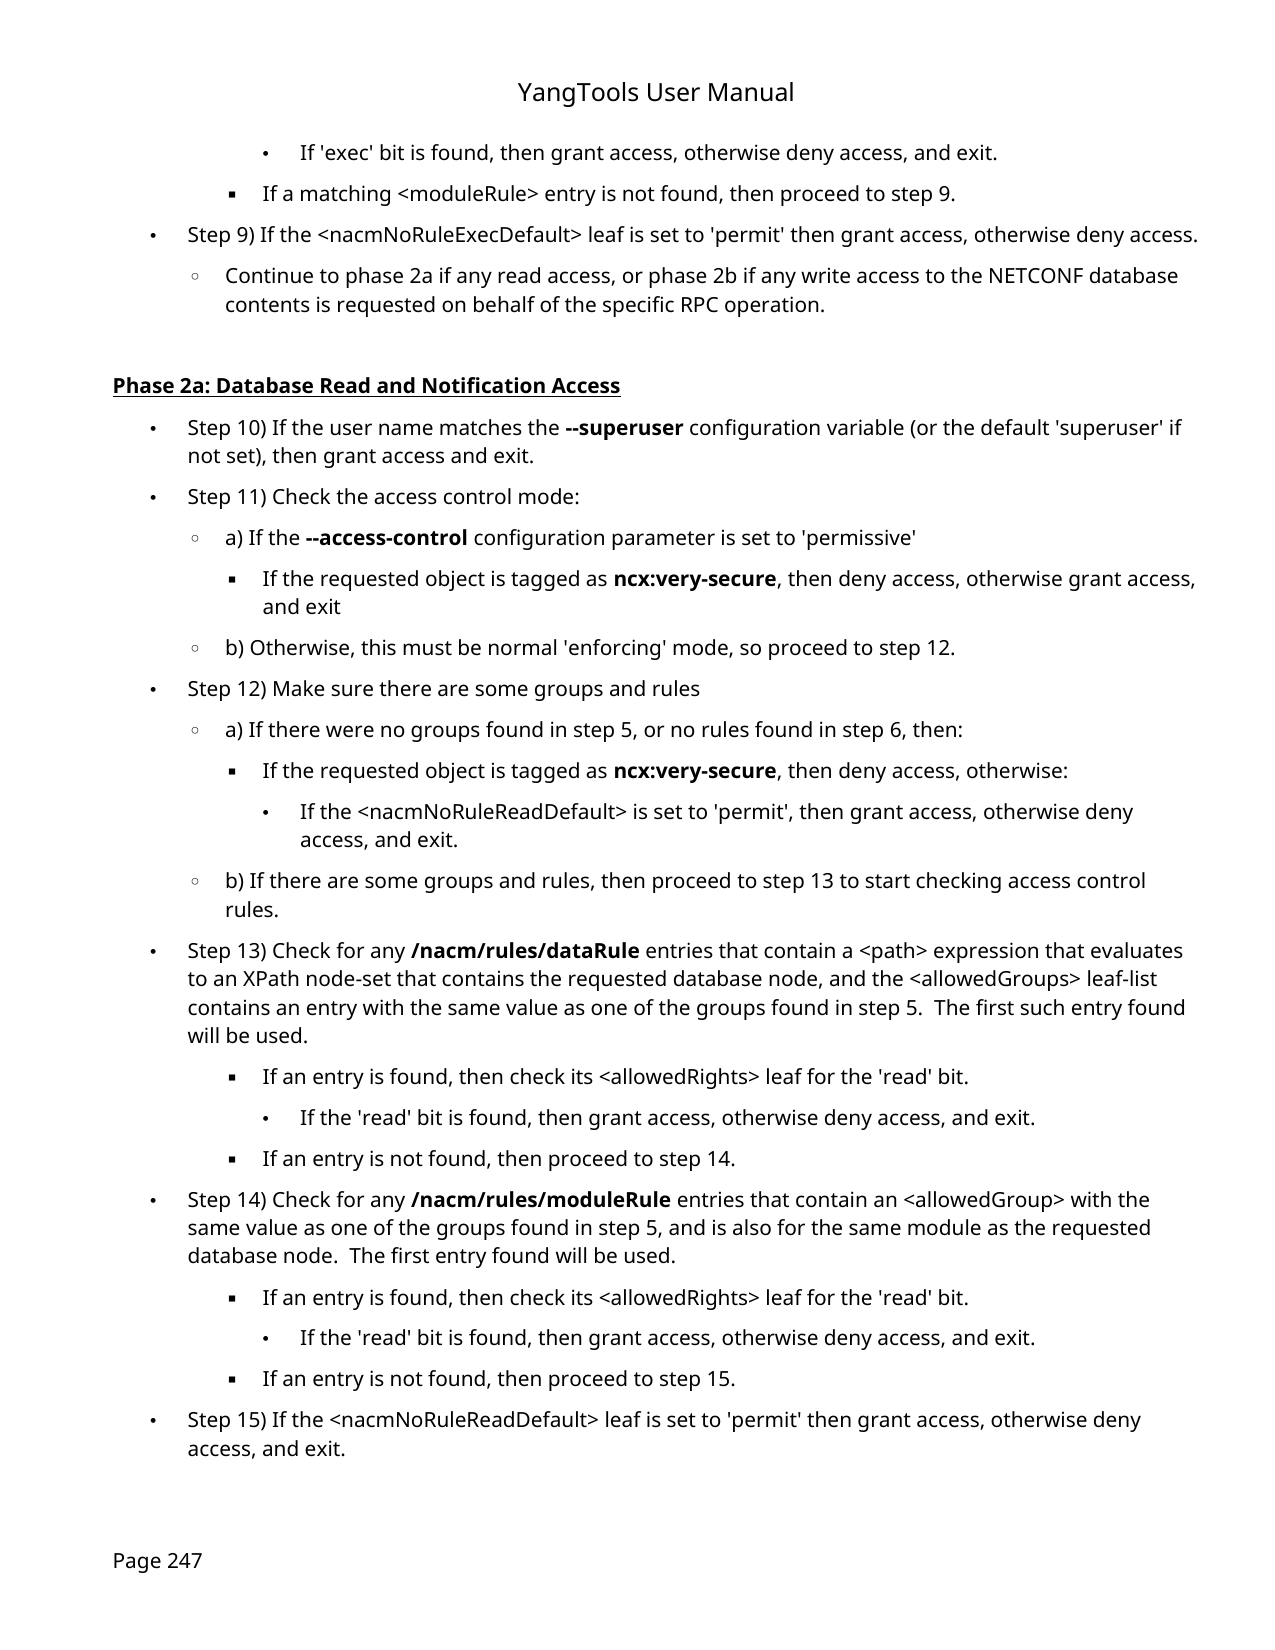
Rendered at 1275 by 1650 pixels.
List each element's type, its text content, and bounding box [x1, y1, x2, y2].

list a) If the --access-control configuration parameter is set to 'permissive' [187, 523, 1200, 551]
list Continue to phase 2a if any read access, or phase 2b if any write access to the NETCONF database contents is requested on behalf of the specific RPC operation. [187, 261, 1200, 318]
list a) If there were no groups found in step 5, or no rules found in step 6, then: [187, 715, 1200, 743]
list If 'exec' bit is found, then grant access, otherwise deny access, and exit. [262, 138, 1200, 167]
list If an entry is not found, then proceed to step 14. [225, 1144, 1200, 1172]
list Step 15) If the <nacmNoRuleReadDefault> leaf is set to 'permit' then grant access, otherwise deny access, and exit. [150, 1405, 1200, 1462]
list Step 9) If the <nacmNoRuleExecDefault> leaf is set to 'permit' then grant access, otherwise deny access. [150, 220, 1200, 249]
list Step 13) Check for any /nacm/rules/dataRule entries that contain a <path> expression that evaluates to an XPath node-set that contains the requested database node, and the <allowedGroups> leaf-list contains an entry with the same value as one of the groups found in step 5. The first such entry found will be used. [150, 936, 1200, 1049]
list Step 10) If the user name matches the --superuser configuration variable (or the default 'superuser' if not set), then grant access and exit. [150, 413, 1200, 469]
list Step 14) Check for any /nacm/rules/moduleRule entries that contain an <allowedGroup> with the same value as one of the groups found in step 5, and is also for the same module as the requested database node. The first entry found will be used. [150, 1185, 1200, 1270]
list b) If there are some groups and rules, then proceed to step 13 to start checking access control rules. [187, 866, 1200, 923]
text Phase 2a: Database Read and Notification Access [112, 372, 1200, 400]
list Step 12) Make sure there are some groups and rules [150, 674, 1200, 703]
list If the <nacmNoRuleReadDefault> is set to 'permit', then grant access, otherwise deny access, and exit. [262, 797, 1200, 854]
list If an entry is not found, then proceed to step 15. [225, 1364, 1200, 1393]
list If an entry is found, then check its <allowedRights> leaf for the 'read' bit. [225, 1062, 1200, 1090]
list If a matching <moduleRule> entry is not found, then proceed to step 9. [225, 179, 1200, 208]
list If the 'read' bit is found, then grant access, otherwise deny access, and exit. [262, 1103, 1200, 1131]
list If the requested object is tagged as ncx:very-secure, then deny access, otherwise: [225, 756, 1200, 784]
list Step 11) Check the access control mode: [150, 482, 1200, 510]
list If an entry is found, then check its <allowedRights> leaf for the 'read' bit. [225, 1283, 1200, 1311]
list If the requested object is tagged as ncx:very-secure, then deny access, otherwise grant access, and exit [225, 564, 1200, 621]
list b) Otherwise, this must be normal 'enforcing' mode, so proceed to step 12. [187, 633, 1200, 662]
list If the 'read' bit is found, then grant access, otherwise deny access, and exit. [262, 1323, 1200, 1352]
